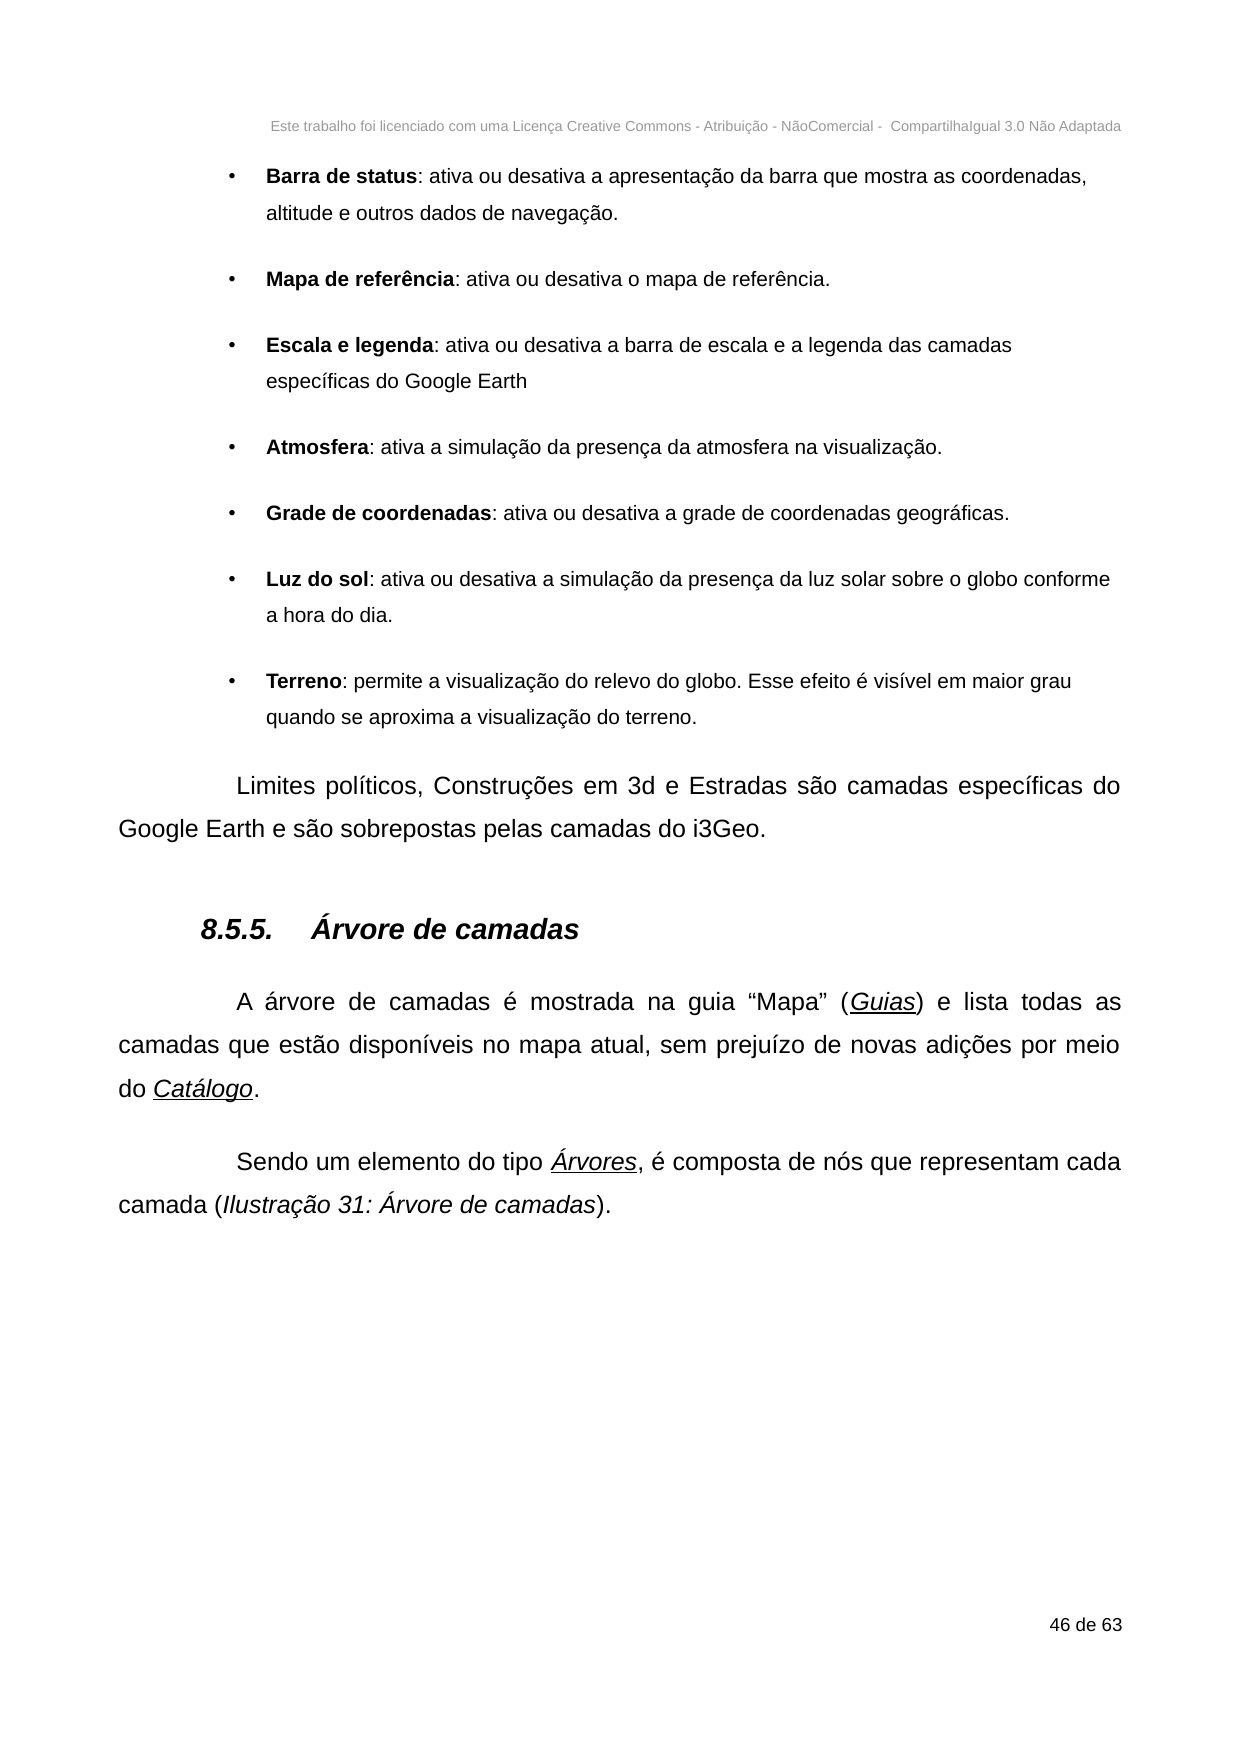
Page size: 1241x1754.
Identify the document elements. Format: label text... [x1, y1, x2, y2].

list Terreno: permite a visualização do relevo do globo. Esse efeito é visível em maior grau quando se aproxima a visualização do terreno. [228, 669, 1122, 729]
list Mapa de referência: ativa ou desativa o mapa de referência. [228, 266, 1122, 291]
subtitle Árvore de camadas [163, 912, 1122, 946]
list Luz do sol: ativa ou desativa a simulação da presença da luz solar sobre o globo conforme a hora do dia. [228, 567, 1122, 627]
text Sendo um elemento do tipo Árvores, é composta de nós que representam cada camada (Ilustração 31: Árvore de camadas). [118, 1147, 1122, 1219]
text Limites políticos, Construções em 3d e Estradas são camadas específicas do Google Earth e são sobrepostas pelas camadas do i3Geo. [118, 771, 1122, 843]
list Barra de status: ativa ou desativa a apresentação da barra que mostra as coordenadas, altitude e outros dados de navegação. [228, 164, 1122, 224]
list Escala e legenda: ativa ou desativa a barra de escala e a legenda das camadas específicas do Google Earth [228, 333, 1122, 393]
text A árvore de camadas é mostrada na guia “Mapa” (Guias) e lista todas as camadas que estão disponíveis no mapa atual, sem prejuízo de novas adições por meio do Catálogo. [118, 987, 1122, 1102]
list Atmosfera: ativa a simulação da presença da atmosfera na visualização. [228, 435, 1122, 459]
list Grade de coordenadas: ativa ou desativa a grade de coordenadas geográficas. [228, 501, 1122, 525]
